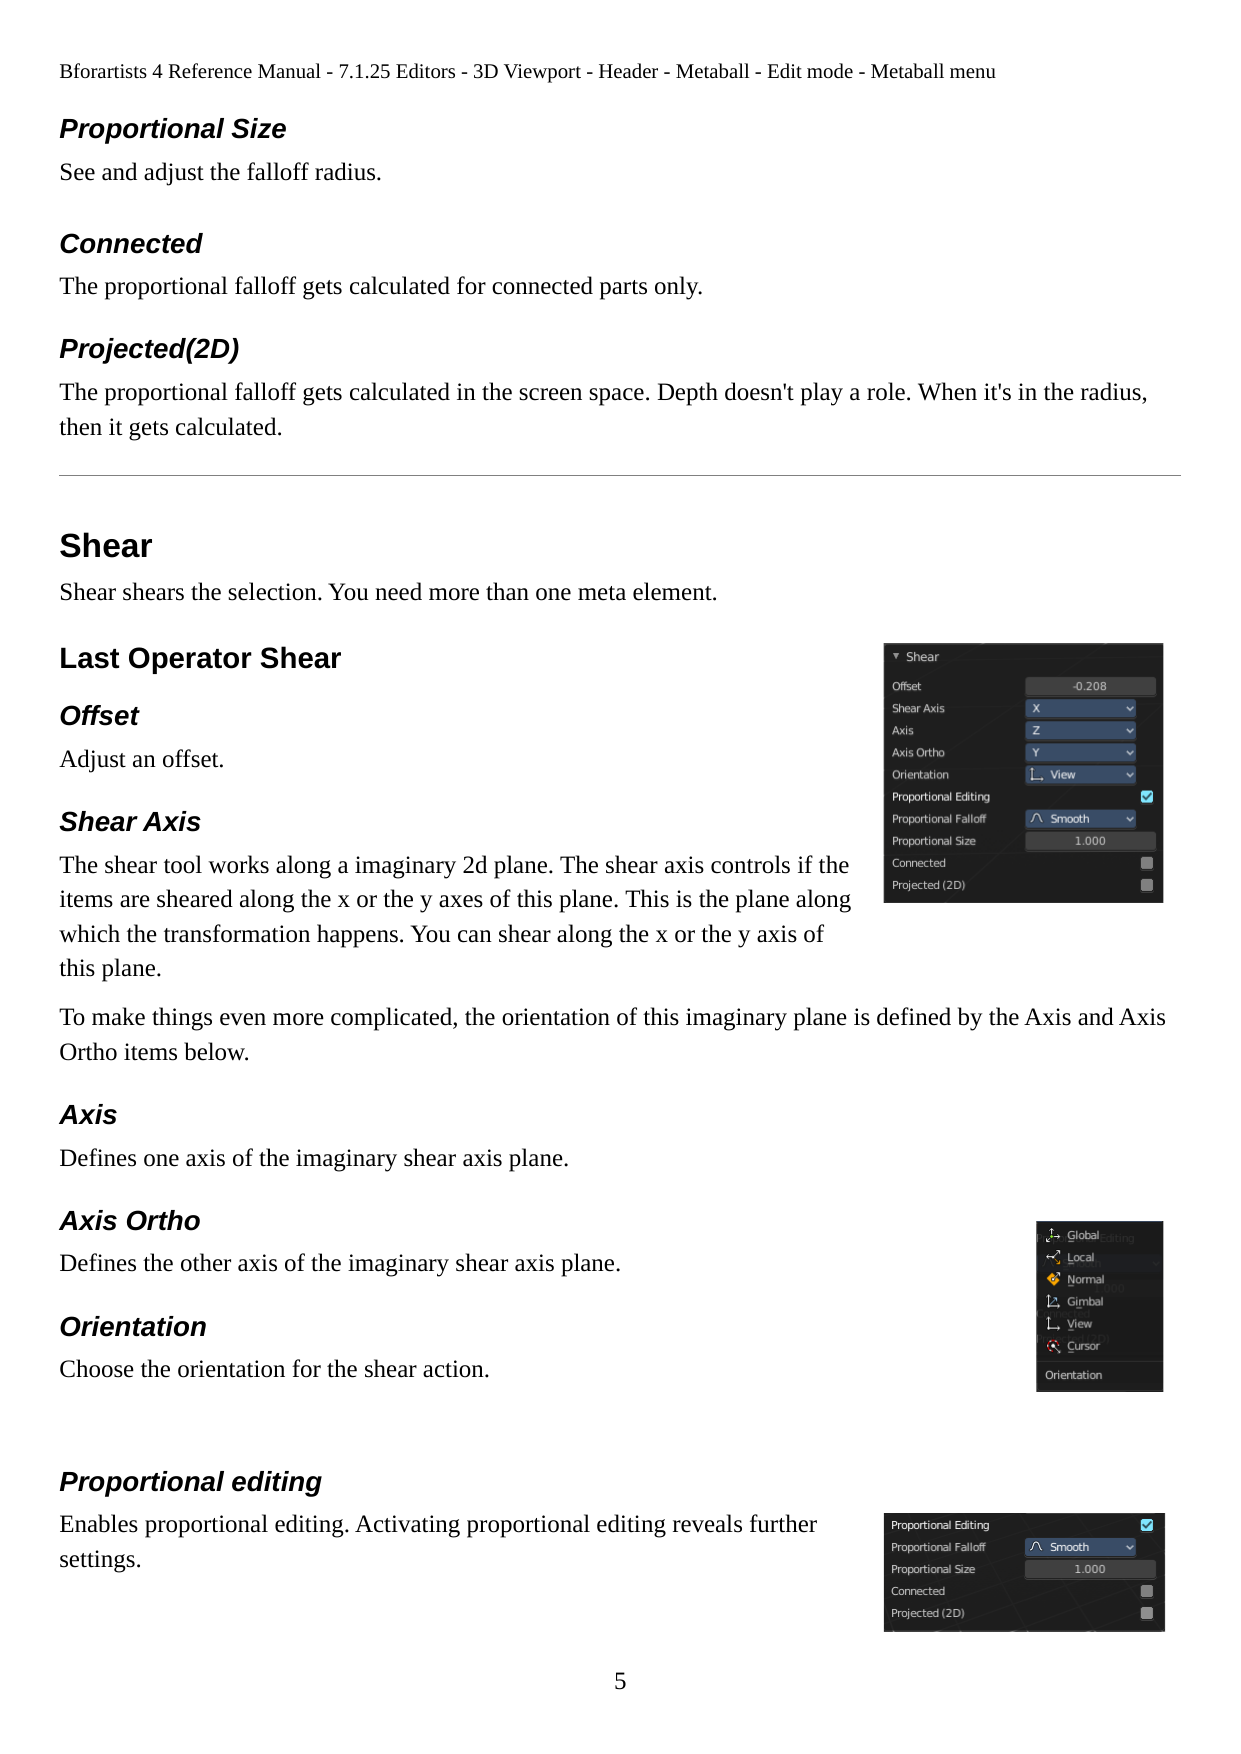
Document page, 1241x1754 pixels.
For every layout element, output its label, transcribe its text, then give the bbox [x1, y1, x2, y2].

subtitle Connected [59, 227, 1181, 259]
subtitle Axis [59, 1098, 1181, 1130]
subtitle Orientation [59, 1310, 1036, 1342]
subtitle Last Operator Shear [59, 641, 1181, 674]
text Defines one axis of the imaginary shear axis plane. [59, 1143, 1181, 1171]
subtitle Shear [59, 526, 1181, 564]
subtitle Proportional Size [59, 113, 1181, 144]
text Enables proportional editing. Activating proportional editing reveals further settings. [59, 1509, 1181, 1573]
picture [883, 1513, 1166, 1632]
subtitle Proportional editing [59, 1465, 1181, 1497]
picture [883, 643, 1164, 903]
text The proportional falloff gets calculated in the screen space. Depth doesn't play a role. When it's in the radius, then it gets calculated. [59, 377, 1181, 441]
subtitle Offset [59, 699, 883, 731]
text Shear shears the selection. You need more than one meta element. [59, 577, 1181, 606]
subtitle [1164, 805, 1181, 837]
text The shear tool works along a imaginary 2d plane. The shear axis controls if the items are sheared along the x or the y axes of this plane. This is the plane along which the transformation happens. You can shear along the x or the y axis of this plane. [59, 850, 1181, 982]
picture [1036, 1221, 1164, 1392]
text Adjust an offset. [59, 744, 883, 772]
text [1164, 744, 1181, 772]
text To make things even more complicated, the orientation of this imaginary plane is defined by the Axis and Axis Ortho items below. [59, 1002, 1181, 1065]
subtitle Projected(2D) [59, 333, 1181, 365]
subtitle Shear Axis [59, 805, 883, 837]
text See and adjust the falloff radius. [59, 157, 1181, 186]
text The proportional falloff gets calculated for connected parts only. [59, 271, 1181, 300]
text Choose the orientation for the shear action. [59, 1354, 1036, 1383]
subtitle Axis Ortho [59, 1204, 1181, 1236]
subtitle [1164, 1310, 1181, 1342]
text Defines the other axis of the imaginary shear axis plane. [59, 1248, 1036, 1277]
subtitle [1164, 699, 1181, 731]
